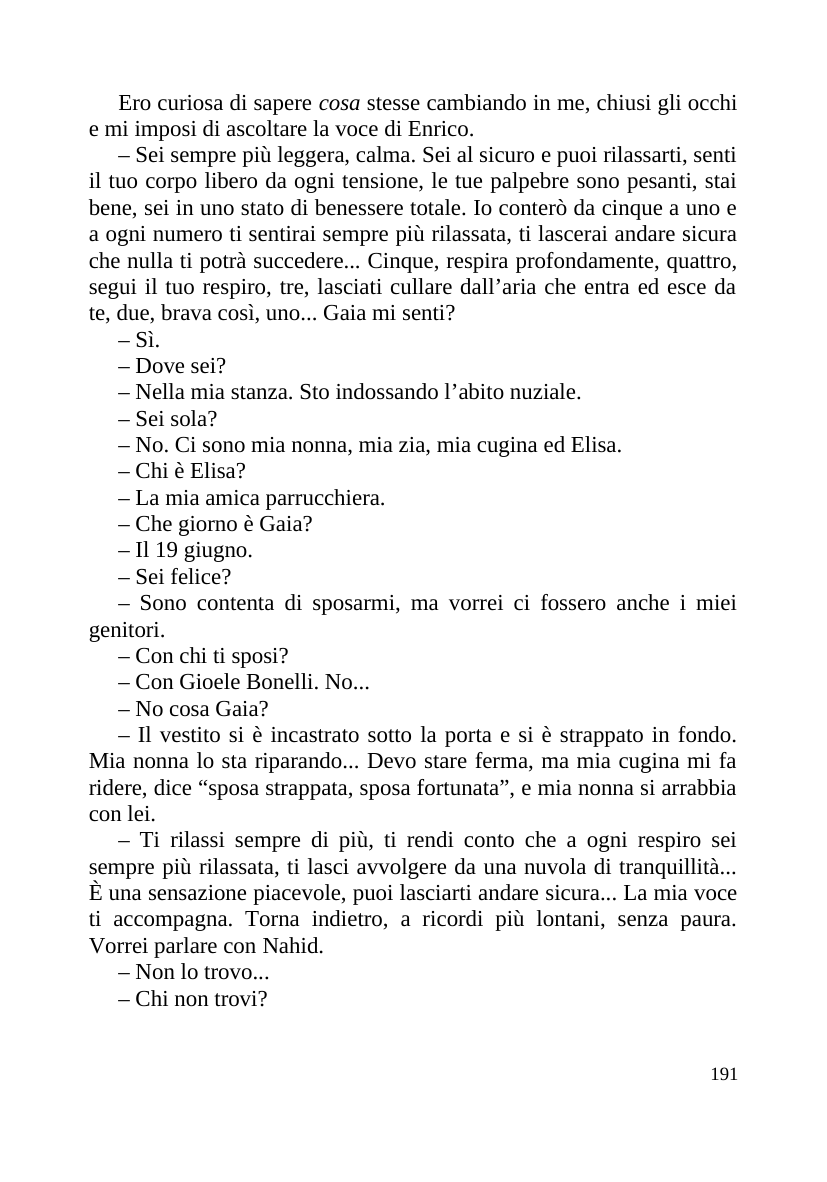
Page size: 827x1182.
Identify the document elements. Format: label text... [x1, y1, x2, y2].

text – No. Ci sono mia nonna, mia zia, mia cugina ed Elisa. [88, 431, 738, 457]
text – Chi è Elisa? [88, 457, 738, 484]
text – Ti rilassi sempre di più, ti rendi conto che a ogni respiro sei sempre più rilassata, ti lasci avvolgere da una nuvola di tranquillità... è una sensazione piacevole, puoi lasciarti andare sicura... La mia voce ti accompagna. Torna indietro, a ricordi più lontani, senza paura. Vorrei parlare con Nahid. [88, 826, 738, 958]
text – Sei sempre più leggera, calma. Sei al sicuro e puoi rilassarti, senti il tuo corpo libero da ogni tensione, le tue palpebre sono pesanti, stai bene, sei in uno stato di benessere totale. Io conterò da cinque a uno e a ogni numero ti sentirai sempre più rilassata, ti lascerai andare sicura che nulla ti potrà succedere... Cinque, respira profondamente, quattro, segui il tuo respiro, tre, lasciati cullare dall’aria che entra ed esce da te, due, brava così, uno... Gaia mi senti? [88, 141, 738, 326]
text – Non lo trovo... [88, 958, 738, 984]
text – Sei felice? [88, 563, 738, 589]
text – Dove sei? [88, 352, 738, 378]
text – Con chi ti sposi? [88, 642, 738, 668]
text – Sono contenta di sposarmi, ma vorrei ci fossero anche i miei genitori. [88, 589, 738, 642]
text – Il vestito si è incastrato sotto la porta e si è strappato in fondo. Mia nonna lo sta riparando... Devo stare ferma, ma mia cugina mi fa ridere, dice “sposa strappata, sposa fortunata”, e mia nonna si arrabbia con lei. [88, 721, 738, 826]
text – Che giorno è Gaia? [88, 510, 738, 537]
text – Sì. [88, 326, 738, 352]
text – Chi non trovi? [88, 984, 738, 1011]
text – La mia amica parrucchiera. [88, 484, 738, 510]
text – No cosa Gaia? [88, 695, 738, 721]
text – Nella mia stanza. Sto indossando l’abito nuziale. [88, 378, 738, 405]
text Ero curiosa di sapere cosa stesse cambiando in me, chiusi gli occhi e mi imposi di ascoltare la voce di Enrico. [88, 88, 738, 141]
text – Il 19 giugno. [88, 537, 738, 563]
text – Sei sola? [88, 405, 738, 431]
text – Con Gioele Bonelli. No... [88, 668, 738, 695]
